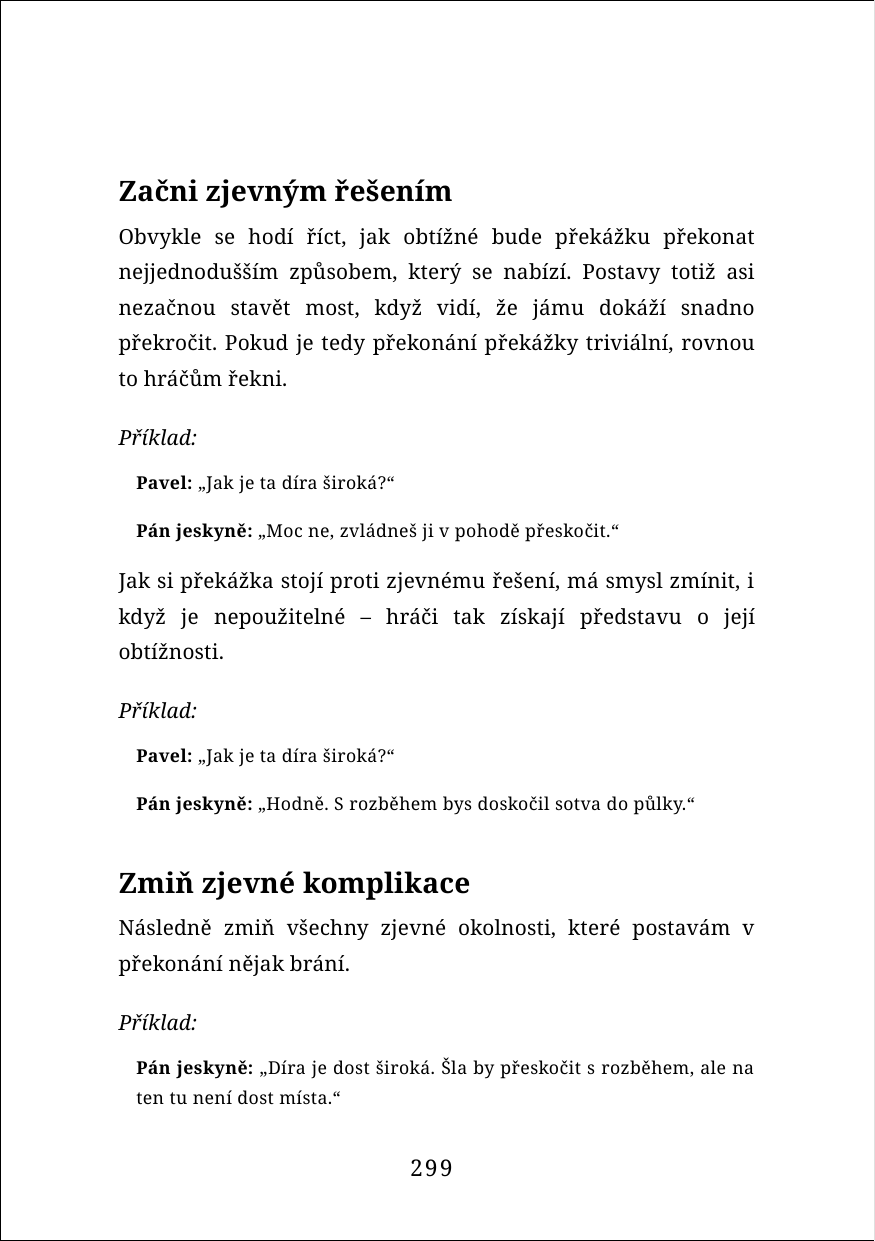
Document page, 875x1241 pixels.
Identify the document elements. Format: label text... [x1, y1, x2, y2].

text Příklad: [118, 423, 756, 452]
text Pavel: „Jak je ta díra široká?“ [136, 744, 756, 768]
text Příklad: [118, 696, 756, 725]
subtitle Začni zjevným řešením [118, 172, 756, 210]
text Pán jeskyně: „Díra je dost široká. Šla by přeskočit s rozběhem, ale na ten tu není dost místa.“ [136, 1055, 756, 1110]
text Pán jeskyně: „Hodně. S rozběhem bys doskočil sotva do půlky.“ [136, 792, 756, 816]
text Příklad: [118, 1008, 756, 1036]
subtitle Zmiň zjevné komplikace [118, 863, 756, 902]
text Následně zmiň všechny zjevné okolnosti, které postavám v překonání nějak brání. [118, 913, 756, 977]
text Jak si překážka stojí proti zjevnému řešení, má smysl zmínit, i když je nepoužitelné – hráči tak získají představu o její obtížnosti. [118, 566, 756, 666]
text Pán jeskyně: „Moc ne, zvládneš ji v pohodě přeskočit.“ [136, 518, 756, 542]
text Obvykle se hodí říct, jak obtížné bude překážku překonat nejjednodušším způsobem, který se nabízí. Postavy totiž asi nezačnou stavět most, když vidí, že jámu dokáží snadno překročit. Pokud je tedy překonání překážky triviální, rovnou to hráčům řekni. [118, 222, 756, 392]
text Pavel: „Jak je ta díra široká?“ [136, 470, 756, 494]
